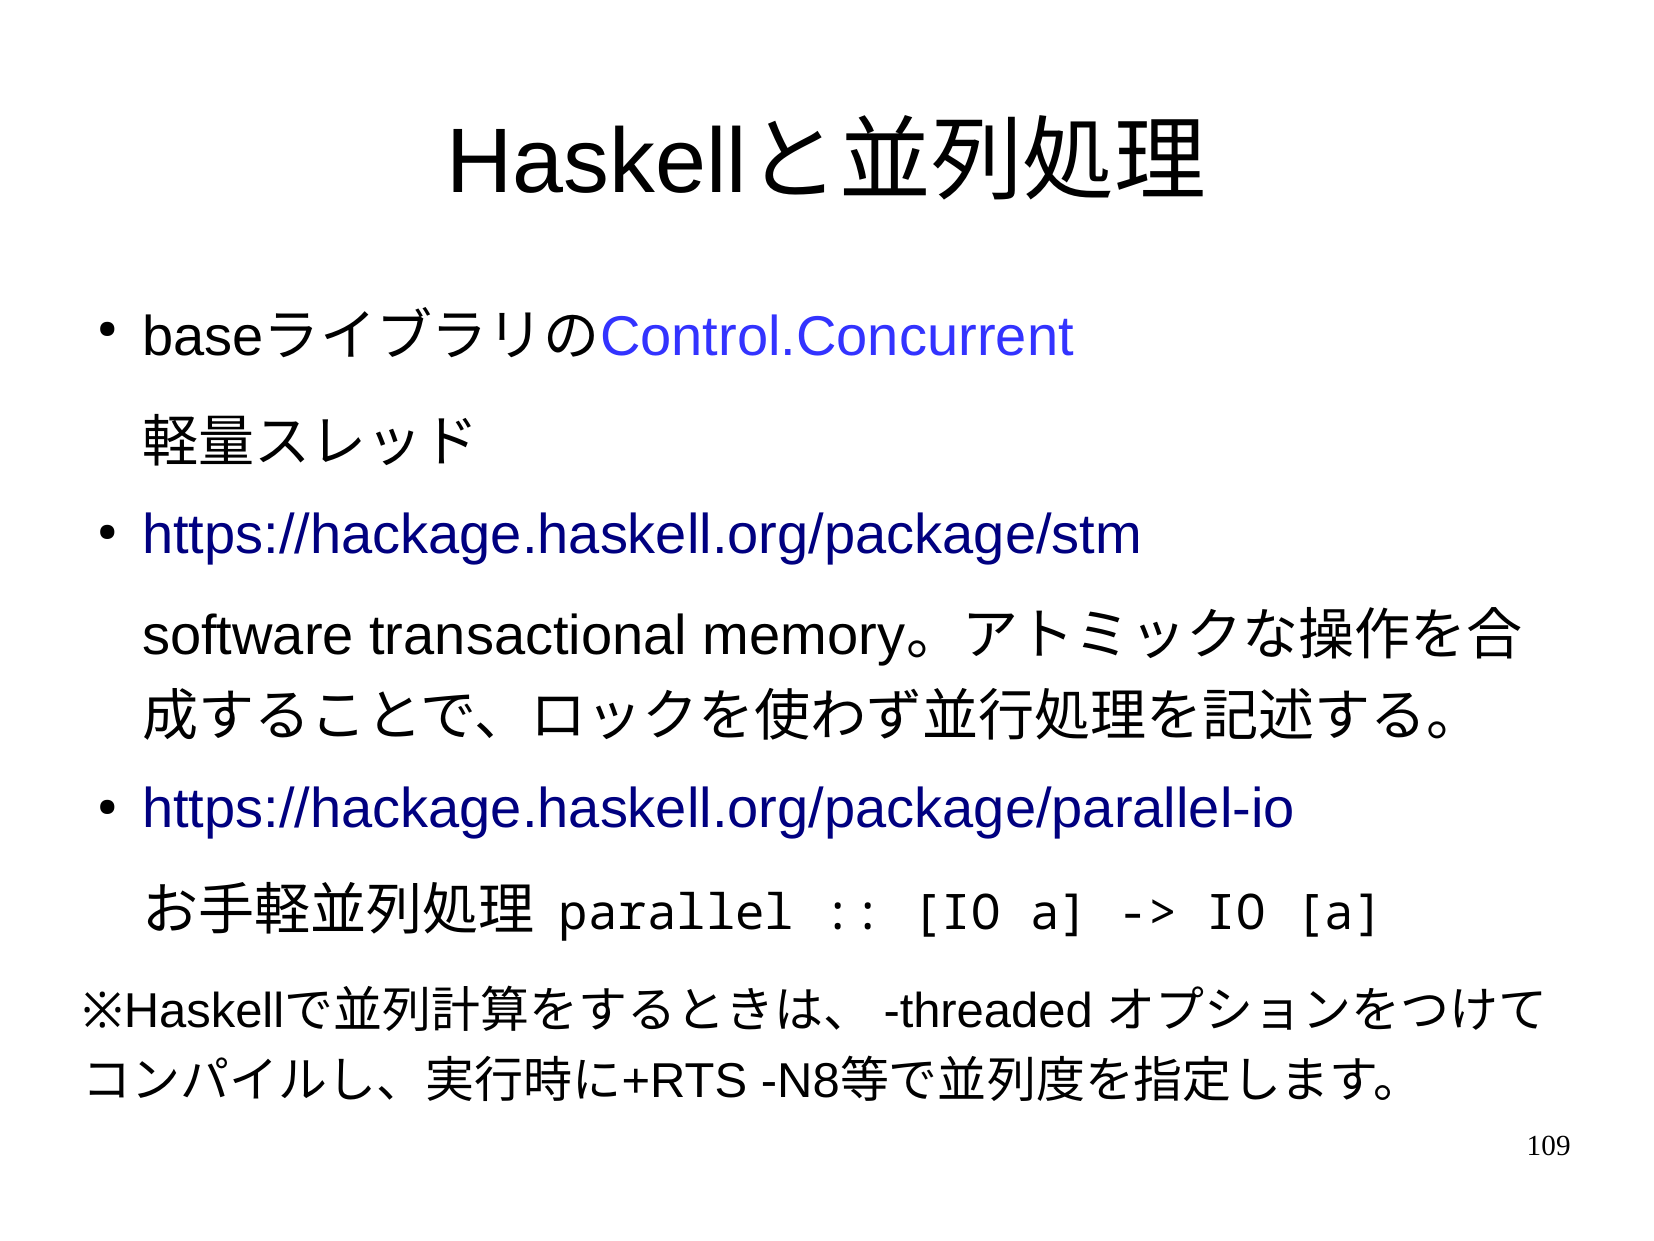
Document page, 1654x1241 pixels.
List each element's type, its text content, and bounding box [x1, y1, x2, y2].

list baseライブラリのControl.Concurrent 軽量スレッド https://hackage.haskell.org/package/stm software transactional memory。アトミックな操作を合成することで、ロックを使わず並行処理を記述する。 https://hackage.haskell.org/package/parallel-io お手軽並列処理 parallel :: [IO a] -> IO [a] ※Haskellで並列計算をするときは、 -threaded オプションをつけてコンパイルし、実行時に+RTS -N8等で並列度を指定します。 [82, 290, 1571, 1123]
title Haskellと並列処理 [82, 49, 1571, 257]
